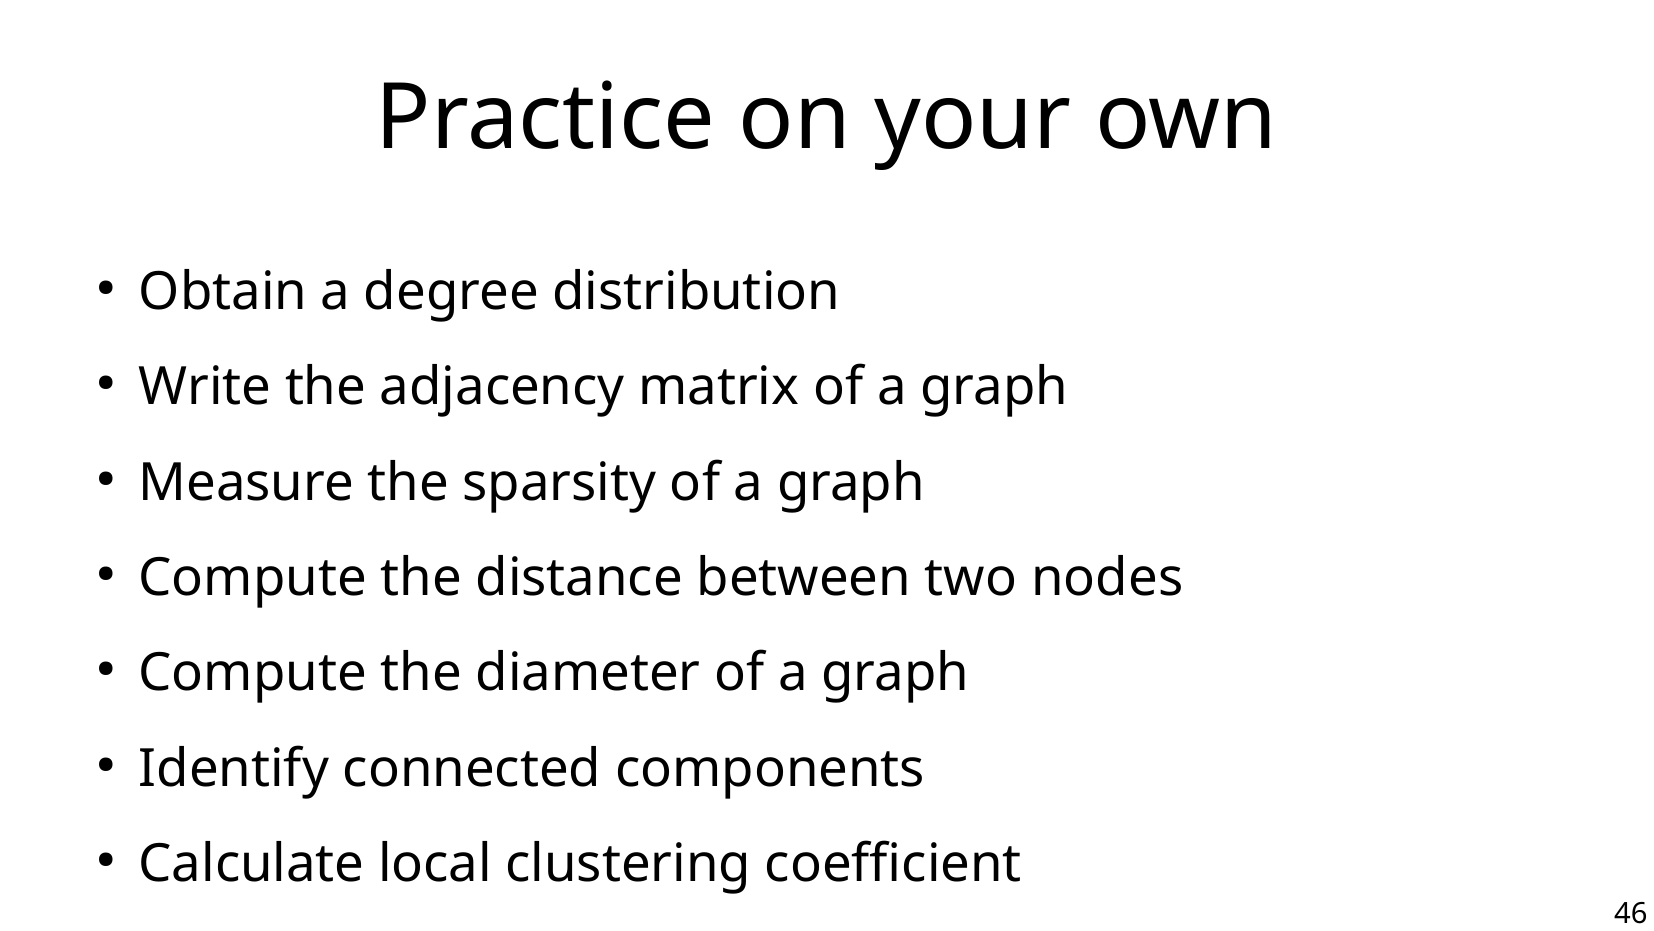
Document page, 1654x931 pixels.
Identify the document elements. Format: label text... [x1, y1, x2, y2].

list Obtain a degree distribution Write the adjacency matrix of a graph Measure the sparsity of a graph Compute the distance between two nodes Compute the diameter of a graph Identify connected components Calculate local clustering coefficient [82, 253, 1571, 901]
title Practice on your own [82, 1, 1571, 226]
